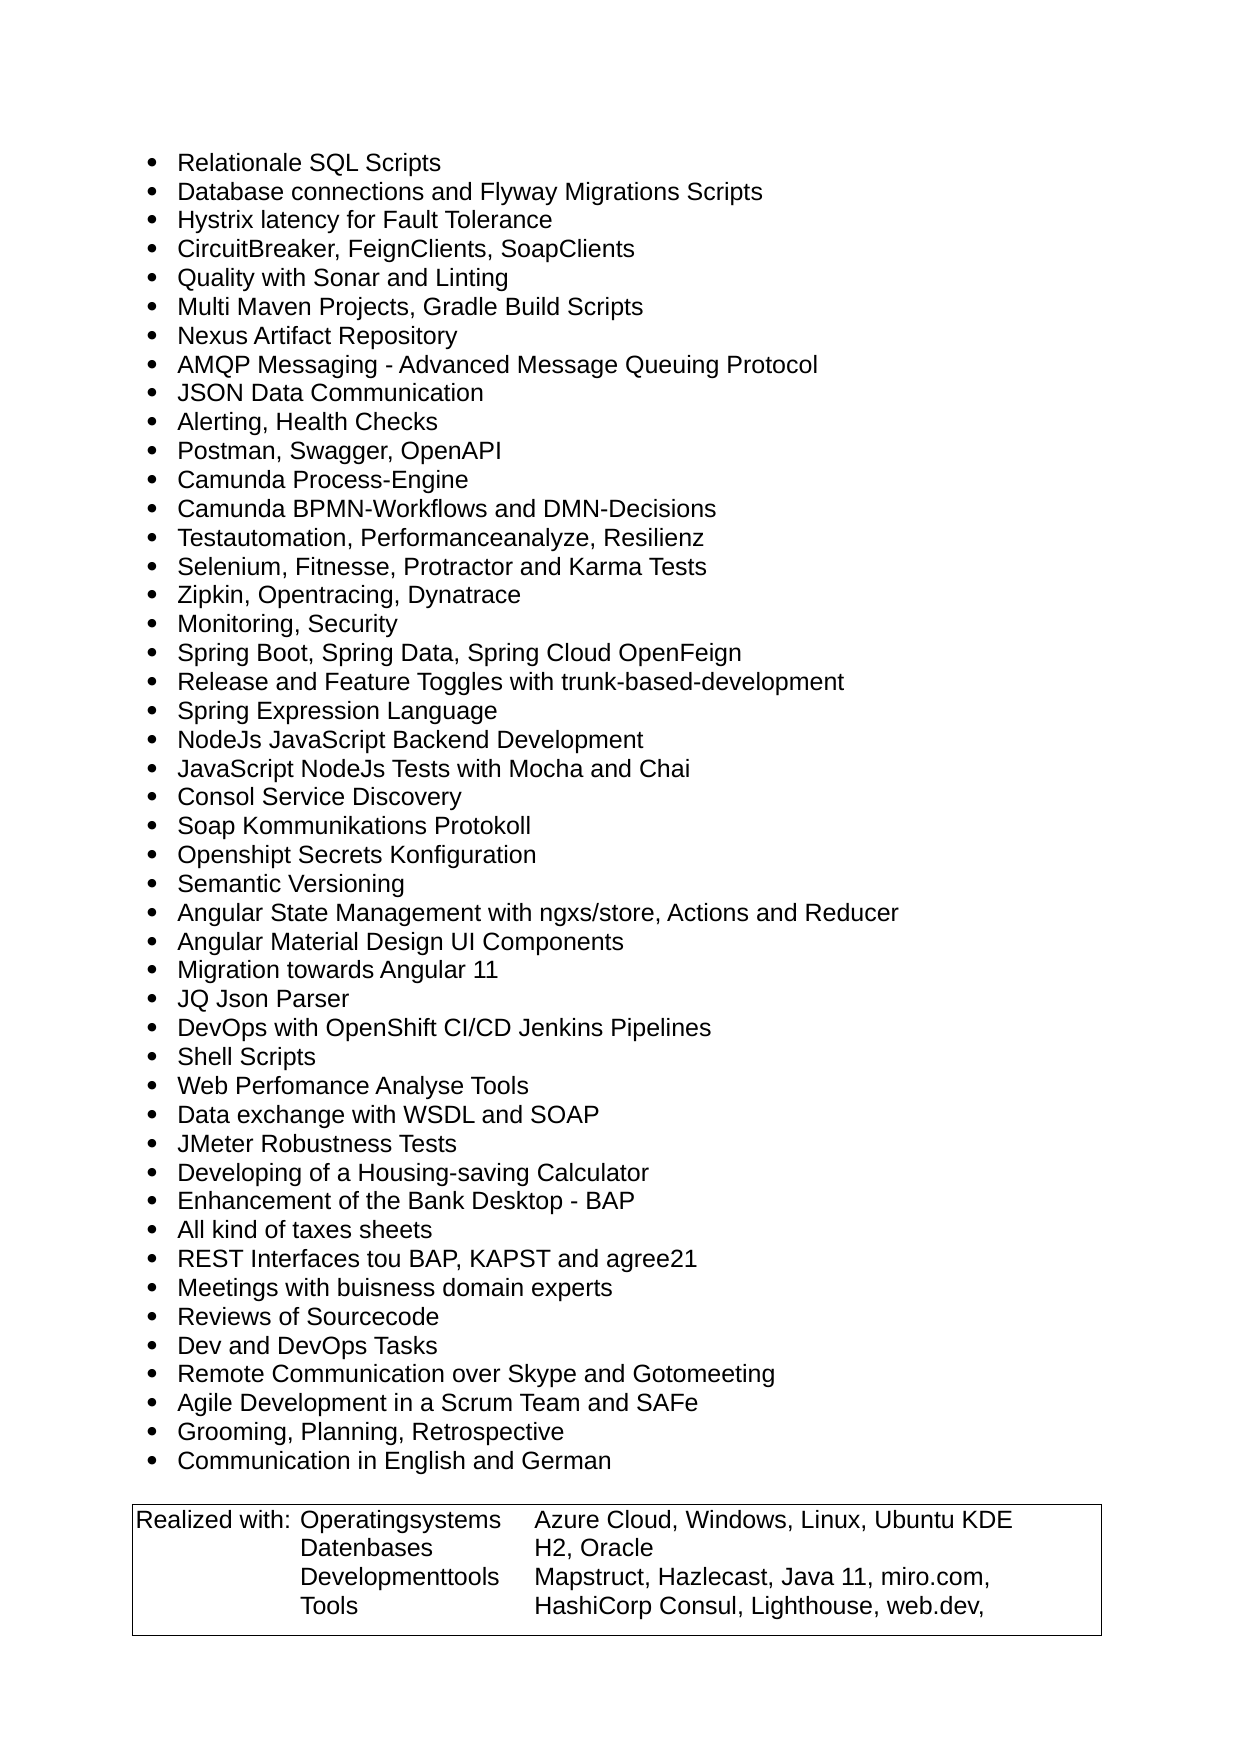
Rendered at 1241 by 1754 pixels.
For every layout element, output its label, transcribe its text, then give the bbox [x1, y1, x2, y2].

list CircuitBreaker, FeignClients, SoapClients [148, 234, 1104, 263]
table_cell Mapstruct, Hazlecast, Java 11, miro.com, HashiCorp Consul, Lighthouse, web.dev, [531, 1562, 1101, 1635]
list Zipkin, Opentracing, Dynatrace [148, 580, 1104, 609]
list Reviews of Sourcecode [148, 1302, 1104, 1331]
list Spring Expression Language [148, 696, 1104, 725]
list Semantic Versioning [148, 869, 1104, 898]
list Dev and DevOps Tasks [148, 1331, 1104, 1359]
list Web Perfomance Analyse Tools [148, 1071, 1104, 1100]
list NodeJs JavaScript Backend Development [148, 725, 1104, 753]
list Developing of a Housing-saving Calculator [148, 1157, 1104, 1186]
list Multi Maven Projects, Gradle Build Scripts [148, 292, 1104, 321]
list All kind of taxes sheets [148, 1215, 1104, 1244]
list Selenium, Fitnesse, Protractor and Karma Tests [148, 552, 1104, 580]
list Enhancement of the Bank Desktop - BAP [148, 1186, 1104, 1215]
list Database connections and Flyway Migrations Scripts [148, 176, 1104, 205]
list Quality with Sonar and Linting [148, 263, 1104, 292]
table_cell [133, 1562, 297, 1635]
list Grooming, Planning, Retrospective [148, 1417, 1104, 1446]
list JSON Data Communication [148, 378, 1104, 407]
list Camunda BPMN-Workflows and DMN-Decisions [148, 494, 1104, 523]
list Openshipt Secrets Konfiguration [148, 840, 1104, 869]
list Postman, Swagger, OpenAPI [148, 436, 1104, 465]
list JavaScript NodeJs Tests with Mocha and Chai [148, 753, 1104, 782]
list JQ Json Parser [148, 984, 1104, 1013]
table_cell Developmenttools Tools [297, 1562, 531, 1635]
list AMQP Messaging - Advanced Message Queuing Protocol [148, 349, 1104, 378]
list Migration towards Angular 11 [148, 956, 1104, 984]
list Nexus Artifact Repository [148, 321, 1104, 349]
list Agile Development in a Scrum Team and SAFe [148, 1388, 1104, 1417]
list Consol Service Discovery [148, 782, 1104, 811]
list REST Interfaces tou BAP, KAPST and agree21 [148, 1244, 1104, 1273]
list Data exchange with WSDL and SOAP [148, 1100, 1104, 1129]
table_header Azure Cloud, Windows, Linux, Ubuntu KDE H2, Oracle [531, 1505, 1101, 1562]
list Soap Kommunikations Protokoll [148, 811, 1104, 840]
list Release and Feature Toggles with trunk-based-development [148, 667, 1104, 696]
list Testautomation, Performanceanalyze, Resilienz [148, 523, 1104, 552]
list Remote Communication over Skype and Gotomeeting [148, 1359, 1104, 1388]
list Hystrix latency for Fault Tolerance [148, 205, 1104, 234]
list DevOps with OpenShift CI/CD Jenkins Pipelines [148, 1013, 1104, 1042]
list Relationale SQL Scripts [148, 148, 1104, 176]
list Camunda Process-Engine [148, 465, 1104, 494]
list Alerting, Health Checks [148, 407, 1104, 436]
table_header Operatingsystems Datenbases [297, 1505, 531, 1562]
list Meetings with buisness domain experts [148, 1273, 1104, 1302]
list Angular Material Design UI Components [148, 927, 1104, 956]
list Spring Boot, Spring Data, Spring Cloud OpenFeign [148, 638, 1104, 667]
list JMeter Robustness Tests [148, 1129, 1104, 1157]
list Angular State Management with ngxs/store, Actions and Reducer [148, 898, 1104, 927]
list Shell Scripts [148, 1042, 1104, 1071]
list Communication in English and German [148, 1446, 1104, 1475]
table_header Realized with: [133, 1505, 297, 1562]
list Monitoring, Security [148, 609, 1104, 638]
